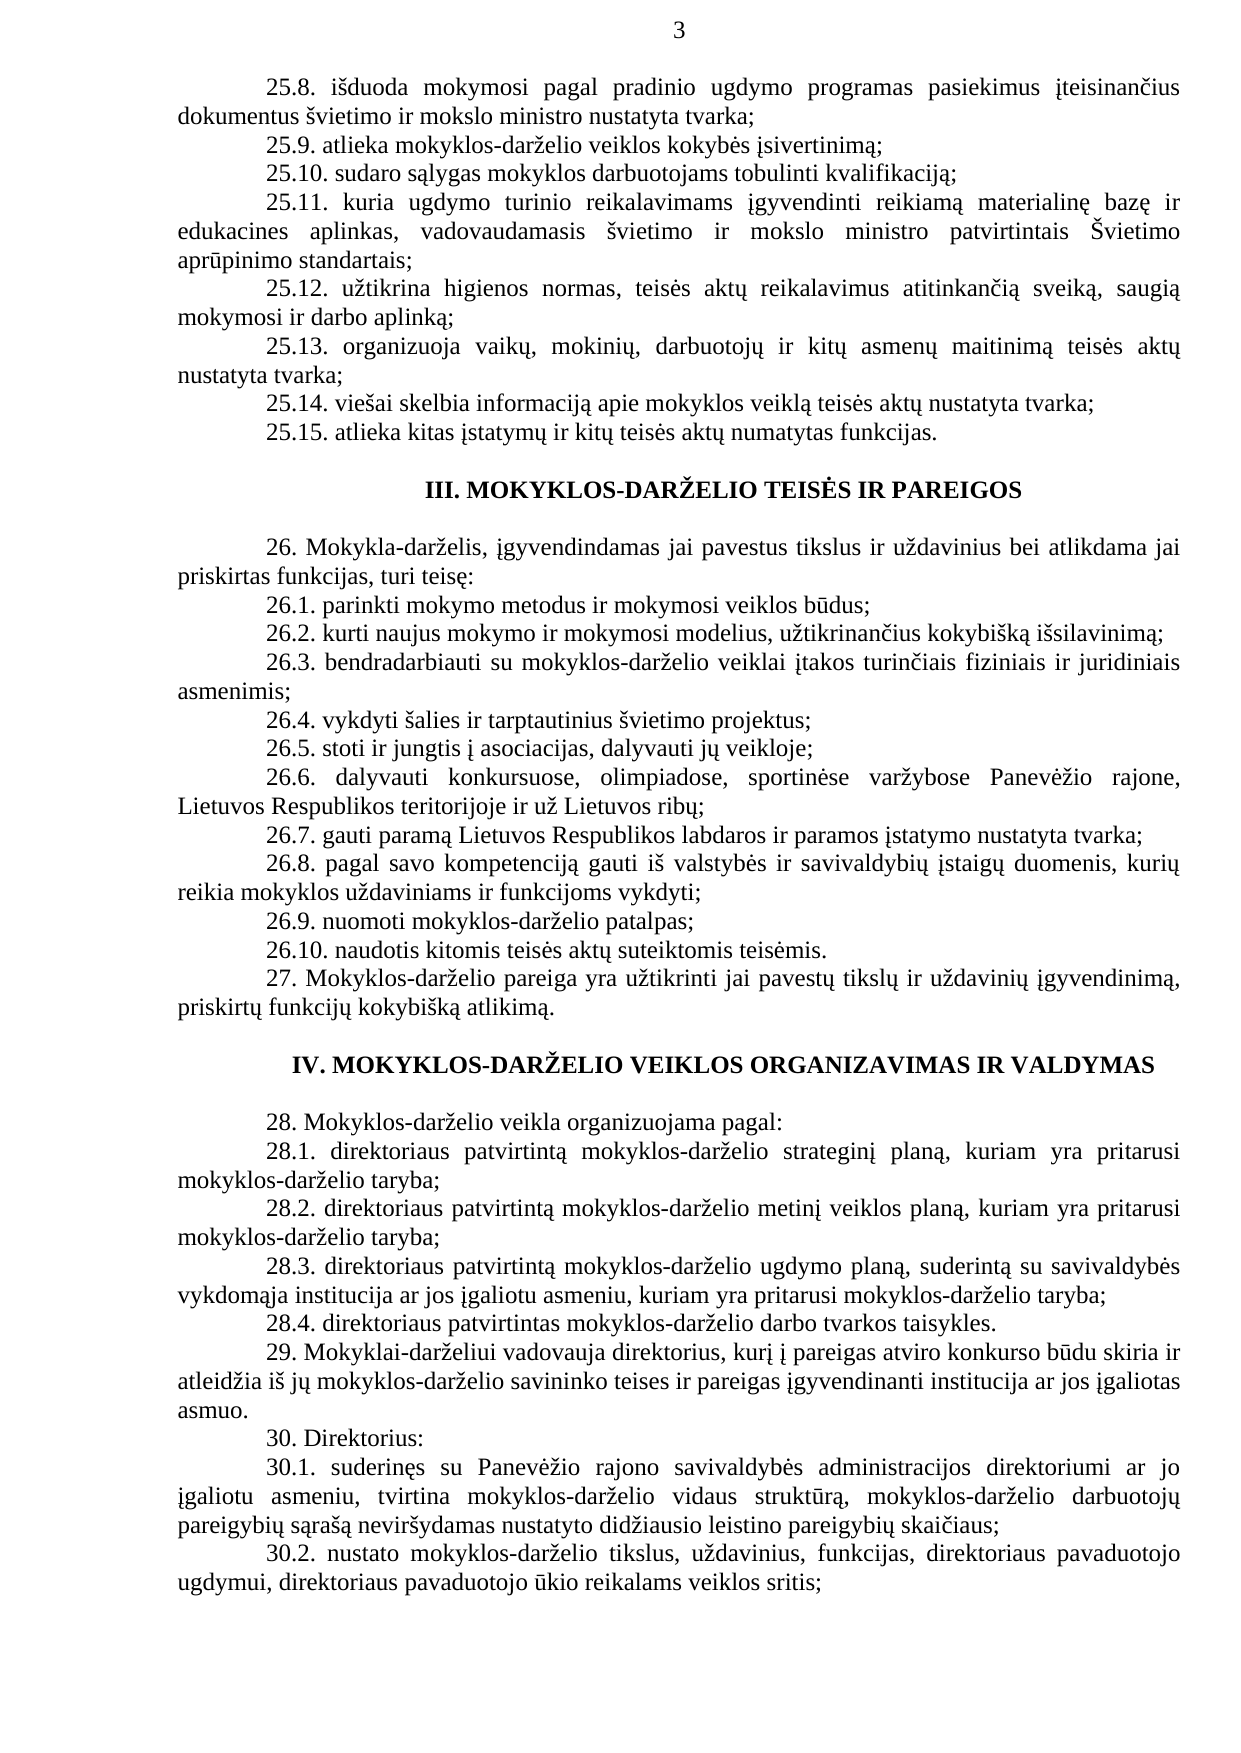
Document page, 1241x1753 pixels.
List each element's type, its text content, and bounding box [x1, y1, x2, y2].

text 26.10. naudotis kitomis teisės aktų suteiktomis teisėmis. [177, 935, 1181, 963]
text 26.9. nuomoti mokyklos-darželio patalpas; [177, 906, 1181, 935]
text 25.9. atlieka mokyklos-darželio veiklos kokybės įsivertinimą; [177, 130, 1181, 158]
text 27. Mokyklos-darželio pareiga yra užtikrinti jai pavestų tikslų ir uždavinių įgyvendinimą, priskirtų funkcijų kokybišką atlikimą. [177, 963, 1181, 1021]
text 28.4. direktoriaus patvirtintas mokyklos-darželio darbo tvarkos taisykles. [177, 1308, 1181, 1337]
text IV. MOKYKLOS-DARŽELIO VEIKLOS ORGANIZAVIMAS IR VALDYMAS [177, 1050, 1181, 1078]
text 25.12. užtikrina higienos normas, teisės aktų reikalavimus atitinkančią sveiką, saugią mokymosi ir darbo aplinką; [177, 273, 1181, 331]
text 28.2. direktoriaus patvirtintą mokyklos-darželio metinį veiklos planą, kuriam yra pritarusi mokyklos-darželio taryba; [177, 1193, 1181, 1251]
text 29. Mokyklai-darželiui vadovauja direktorius, kurį į pareigas atviro konkurso būdu skiria ir atleidžia iš jų mokyklos-darželio savininko teises ir pareigas įgyvendinanti institucija ar jos įgaliotas asmuo. [177, 1337, 1181, 1423]
text 25.14. viešai skelbia informaciją apie mokyklos veiklą teisės aktų nustatyta tvarka; [177, 388, 1181, 417]
text 25.10. sudaro sąlygas mokyklos darbuotojams tobulinti kvalifikaciją; [177, 158, 1181, 187]
text 28.3. direktoriaus patvirtintą mokyklos-darželio ugdymo planą, suderintą su savivaldybės vykdomąja institucija ar jos įgaliotu asmeniu, kuriam yra pritarusi mokyklos-darželio taryba; [177, 1251, 1181, 1308]
text 26.3. bendradarbiauti su mokyklos-darželio veiklai įtakos turinčiais fiziniais ir juridiniais asmenimis; [177, 647, 1181, 705]
text 25.15. atlieka kitas įstatymų ir kitų teisės aktų numatytas funkcijas. [177, 417, 1181, 446]
text 26.2. kurti naujus mokymo ir mokymosi modelius, užtikrinančius kokybišką išsilavinimą; [177, 618, 1181, 647]
text 26.5. stoti ir jungtis į asociacijas, dalyvauti jų veikloje; [177, 733, 1181, 762]
text III. MOKYKLOS-DARŽELIO TEISĖS IR PAREIGOS [177, 475, 1181, 503]
text 26.4. vykdyti šalies ir tarptautinius švietimo projektus; [177, 705, 1181, 733]
text 28.1. direktoriaus patvirtintą mokyklos-darželio strateginį planą, kuriam yra pritarusi mokyklos-darželio taryba; [177, 1136, 1181, 1193]
text 30.1. suderinęs su Panevėžio rajono savivaldybės administracijos direktoriumi ar jo įgaliotu asmeniu, tvirtina mokyklos-darželio vidaus struktūrą, mokyklos-darželio darbuotojų pareigybių sąrašą neviršydamas nustatyto didžiausio leistino pareigybių skaičiaus; [177, 1452, 1181, 1538]
text 26.8. pagal savo kompetenciją gauti iš valstybės ir savivaldybių įstaigų duomenis, kurių reikia mokyklos uždaviniams ir funkcijoms vykdyti; [177, 848, 1181, 906]
text 28. Mokyklos-darželio veikla organizuojama pagal: [177, 1107, 1181, 1136]
text 30.2. nustato mokyklos-darželio tikslus, uždavinius, funkcijas, direktoriaus pavaduotojo ugdymui, direktoriaus pavaduotojo ūkio reikalams veiklos sritis; [177, 1538, 1181, 1596]
text 26.7. gauti paramą Lietuvos Respublikos labdaros ir paramos įstatymo nustatyta tvarka; [177, 820, 1181, 848]
text 25.11. kuria ugdymo turinio reikalavimams įgyvendinti reikiamą materialinę bazę ir edukacines aplinkas, vadovaudamasis švietimo ir mokslo ministro patvirtintais Švietimo aprūpinimo standartais; [177, 187, 1181, 273]
text 25.8. išduoda mokymosi pagal pradinio ugdymo programas pasiekimus įteisinančius dokumentus švietimo ir mokslo ministro nustatyta tvarka; [177, 72, 1181, 130]
text 26. Mokykla-darželis, įgyvendindamas jai pavestus tikslus ir uždavinius bei atlikdama jai priskirtas funkcijas, turi teisę: [177, 532, 1181, 590]
text 30. Direktorius: [177, 1423, 1181, 1452]
text 26.1. parinkti mokymo metodus ir mokymosi veiklos būdus; [177, 590, 1181, 618]
text 25.13. organizuoja vaikų, mokinių, darbuotojų ir kitų asmenų maitinimą teisės aktų nustatyta tvarka; [177, 331, 1181, 388]
text 26.6. dalyvauti konkursuose, olimpiadose, sportinėse varžybose Panevėžio rajone, Lietuvos Respublikos teritorijoje ir už Lietuvos ribų; [177, 762, 1181, 820]
